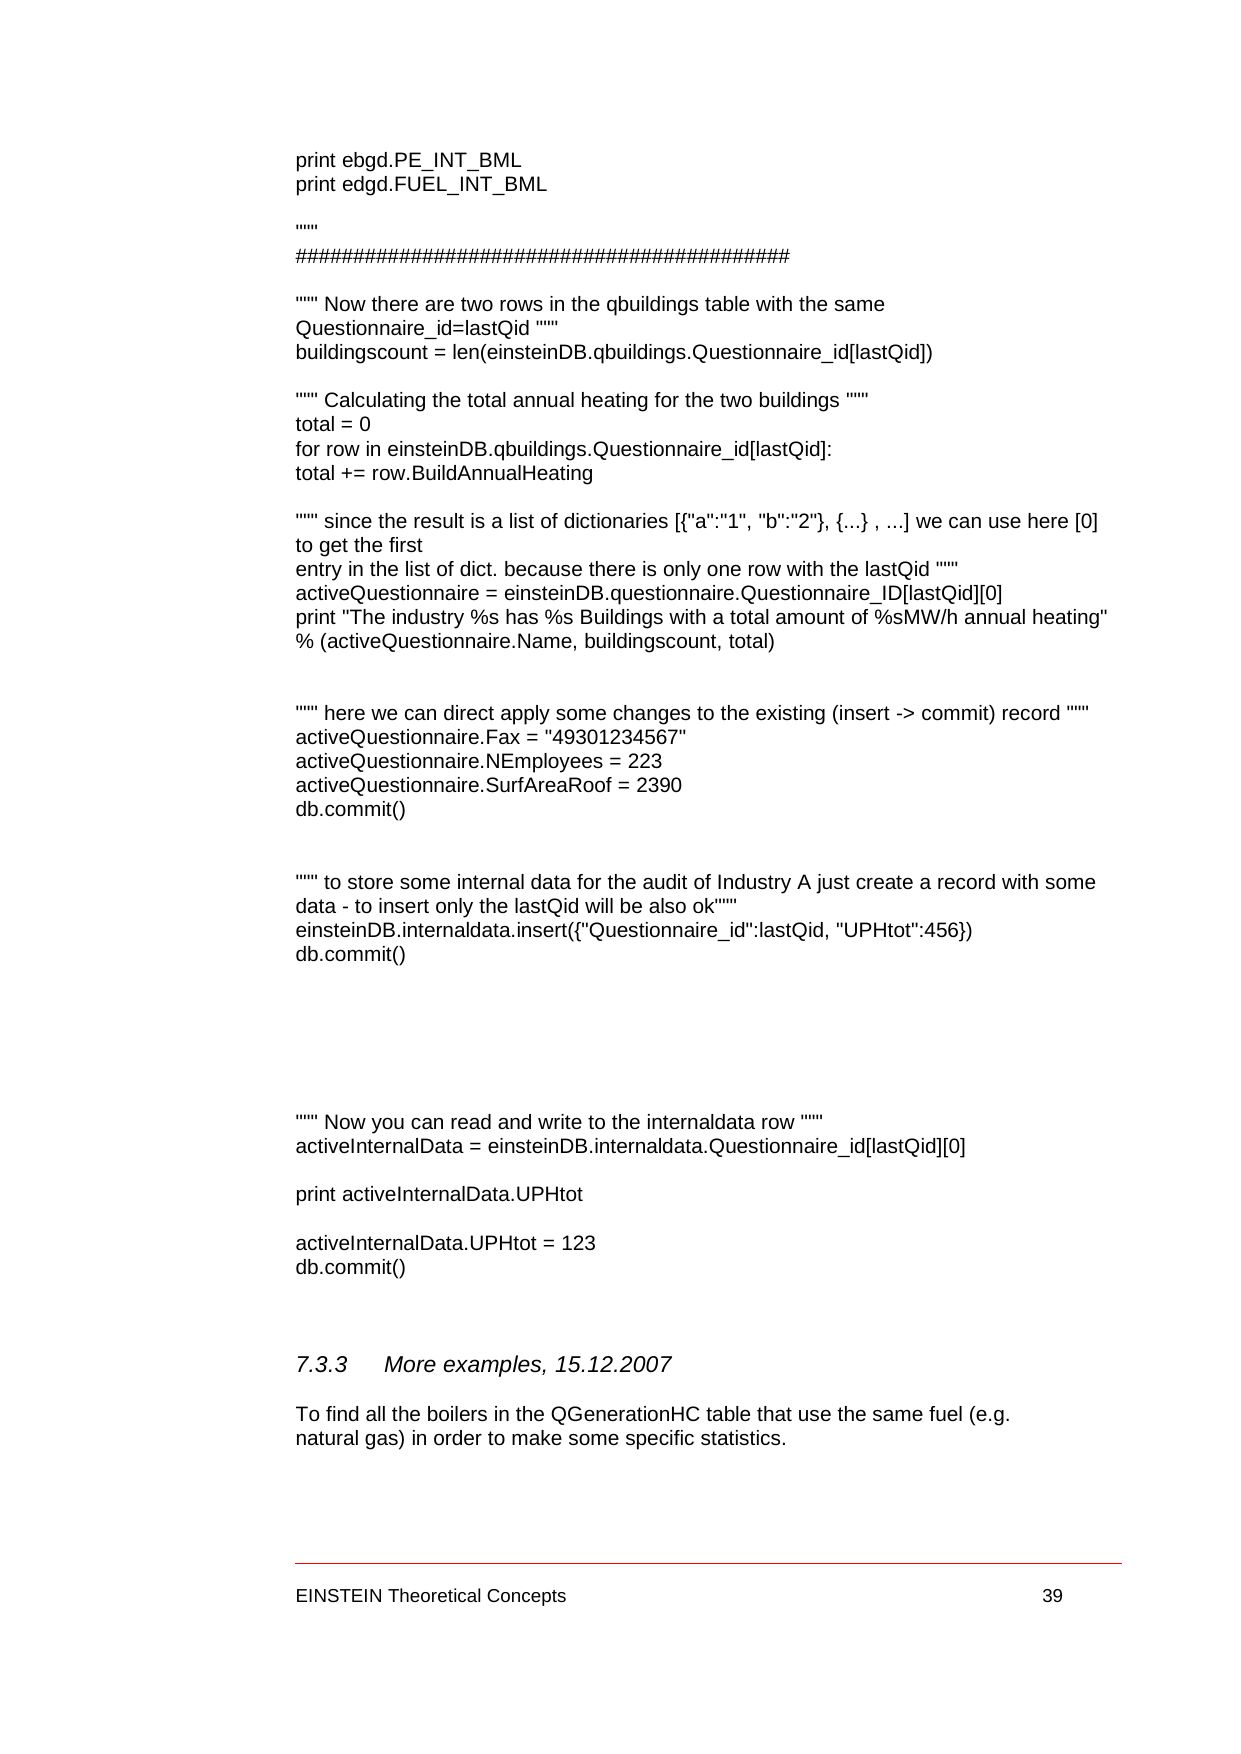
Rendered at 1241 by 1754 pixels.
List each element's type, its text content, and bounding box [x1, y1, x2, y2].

text activeInternalData.UPHtot = 123 [295, 1231, 1122, 1254]
text einsteinDB.internaldata.insert({"Questionnaire_id":lastQid, "UPHtot":456}) [295, 918, 1122, 942]
text print edgd.FUEL_INT_BML [295, 172, 1122, 196]
text activeQuestionnaire.NEmployees = 223 [295, 749, 1122, 773]
subtitle More examples, 15.12.2007 [295, 1351, 1122, 1378]
text """ Calculating the total annual heating for the two buildings """ [295, 388, 1122, 412]
text To find all the boilers in the QGenerationHC table that use the same fuel (e.g. natural gas) in order to make some specific statistics. [295, 1402, 1063, 1450]
text """ since the result is a list of dictionaries [{"a":"1", "b":"2"}, {...} , ...] we can use here [0] to get the first [295, 509, 1122, 557]
text print ebgd.PE_INT_BML [295, 148, 1122, 172]
text ########################################### [295, 244, 1122, 268]
text """ to store some internal data for the audit of Industry A just create a record with some data - to insert only the lastQid will be also ok""" [295, 869, 1122, 918]
text print activeInternalData.UPHtot [295, 1182, 1122, 1206]
text total += row.BuildAnnualHeating [295, 461, 1122, 484]
text db.commit() [295, 1254, 1122, 1279]
text """ Now there are two rows in the qbuildings table with the same Questionnaire_id=lastQid """ [295, 292, 1122, 340]
text entry in the list of dict. because there is only one row with the lastQid """ [295, 557, 1122, 581]
text print "The industry %s has %s Buildings with a total amount of %sMW/h annual heating" % (activeQuestionnaire.Name, buildingscount, total) [295, 605, 1122, 653]
text activeQuestionnaire = einsteinDB.questionnaire.Questionnaire_ID[lastQid][0] [295, 581, 1122, 605]
text buildingscount = len(einsteinDB.qbuildings.Questionnaire_id[lastQid]) [295, 340, 1122, 364]
text """ here we can direct apply some changes to the existing (insert -> commit) record """ [295, 701, 1122, 725]
text """ Now you can read and write to the internaldata row """ [295, 1110, 1122, 1134]
text db.commit() [295, 942, 1122, 966]
text activeQuestionnaire.Fax = "49301234567" [295, 725, 1122, 749]
text total = 0 [295, 412, 1122, 436]
text for row in einsteinDB.qbuildings.Questionnaire_id[lastQid]: [295, 436, 1122, 461]
text activeQuestionnaire.SurfAreaRoof = 2390 [295, 773, 1122, 797]
text db.commit() [295, 797, 1122, 821]
text """ [295, 220, 1122, 244]
text activeInternalData = einsteinDB.internaldata.Questionnaire_id[lastQid][0] [295, 1134, 1122, 1158]
